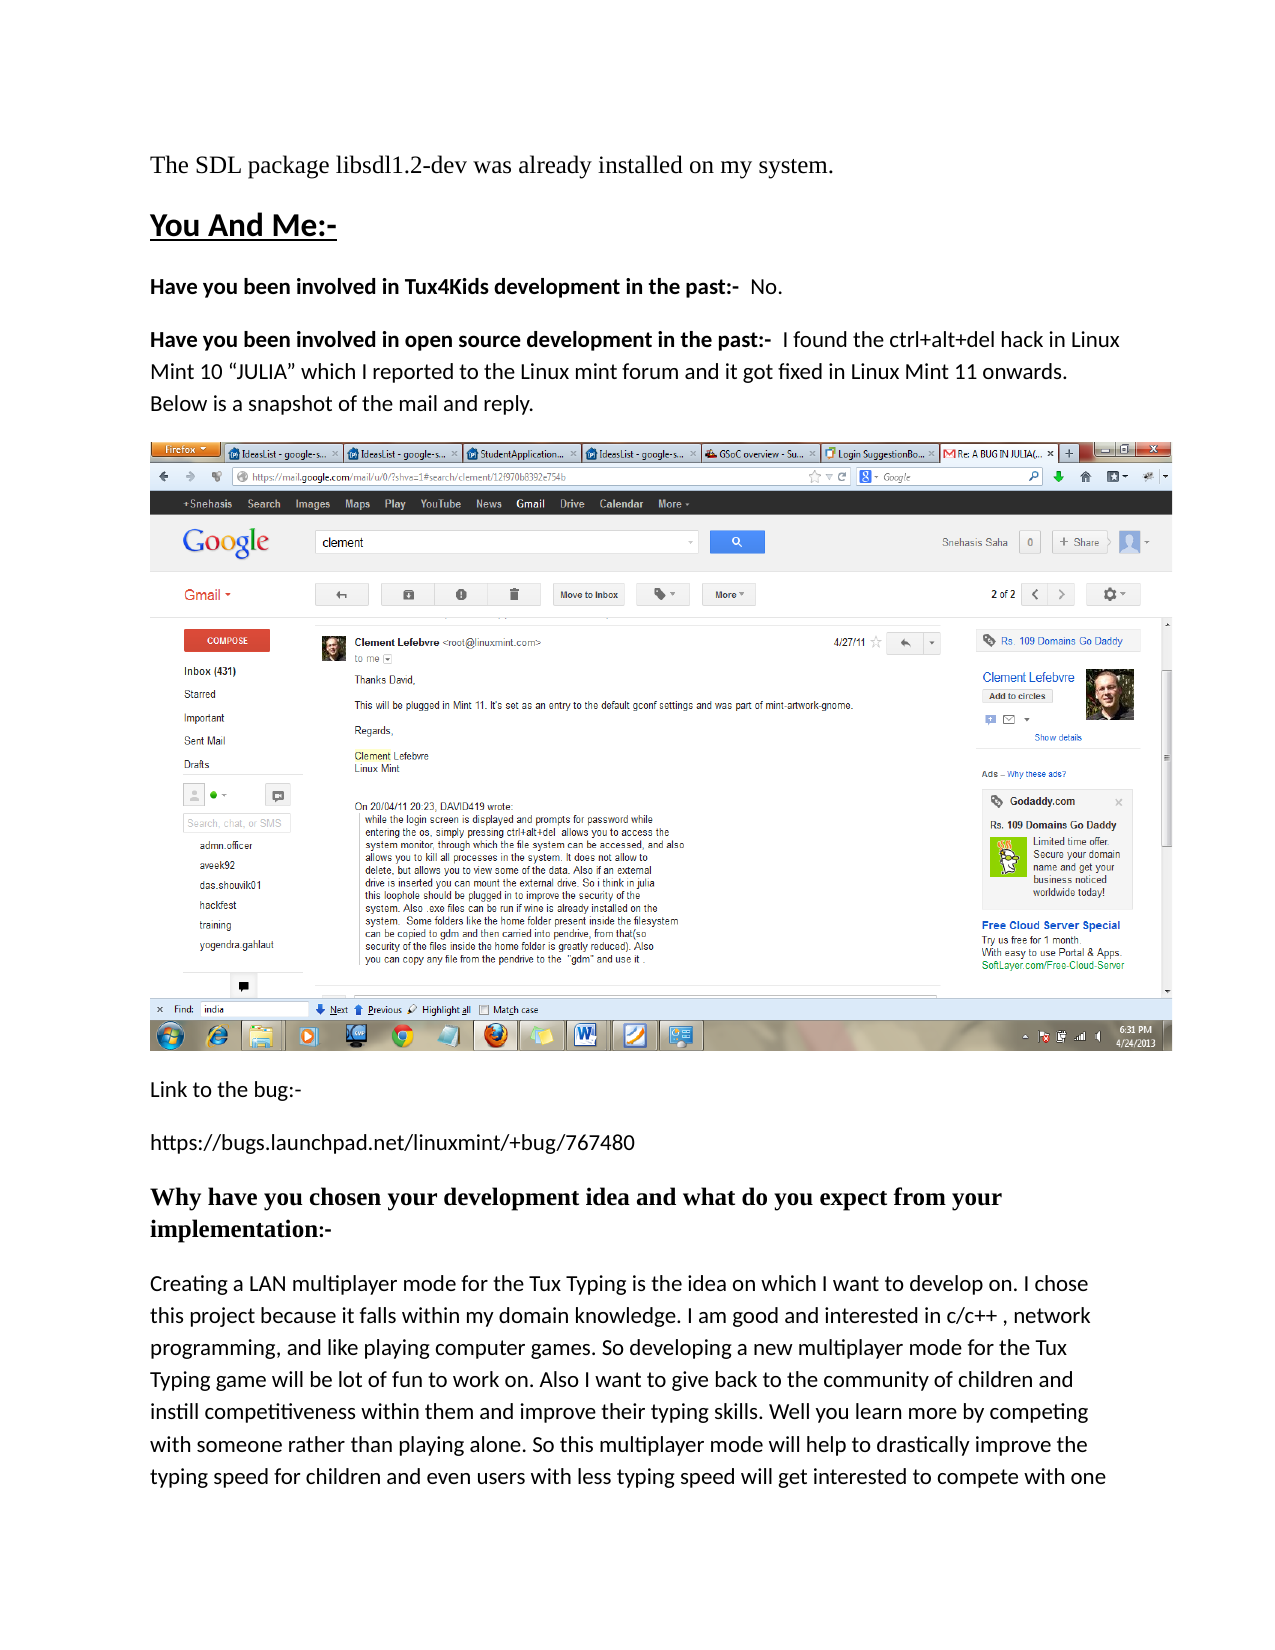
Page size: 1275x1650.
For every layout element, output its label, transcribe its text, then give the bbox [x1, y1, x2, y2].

text https://bugs.launchpad.net/linuxmint/+bug/767480 [150, 1128, 1125, 1157]
text Have you been involved in open source development in the past:- I found the ctrl+alt+del hack in Linux Mint 10 “JULIA” which I reported to the Linux mint forum and it got fixed in Linux Mint 11 onwards. Below is a snapshot of the mail and reply. [150, 325, 1125, 417]
picture [150, 442, 1173, 1051]
text Creating a LAN multiplayer mode for the Tux Typing is the idea on which I want to develop on. I chose this project because it falls within my domain knowledge. I am good and interested in c/c++ , network programming, and like playing computer games. So developing a new multiplayer mode for the Tux Typing game will be lot of fun to work on. Also I want to give back to the community of children and instill competitiveness within them and improve their typing skills. Well you learn more by competing with someone rather than playing alone. So this multiplayer mode will help to drastically improve the typing speed for children and even users with less typing speed will get interested to compete with one [150, 1269, 1125, 1490]
text Why have you chosen your development idea and what do you expect from your implementation:- [150, 1182, 1125, 1244]
text The SDL package libsdl1.2-dev was already installed on my system. [150, 150, 1125, 179]
text You And Me:- [150, 204, 1125, 245]
text Link to the bug:- [150, 1076, 1125, 1103]
text Have you been involved in Tux4Kids development in the past:- No. [150, 272, 1125, 300]
